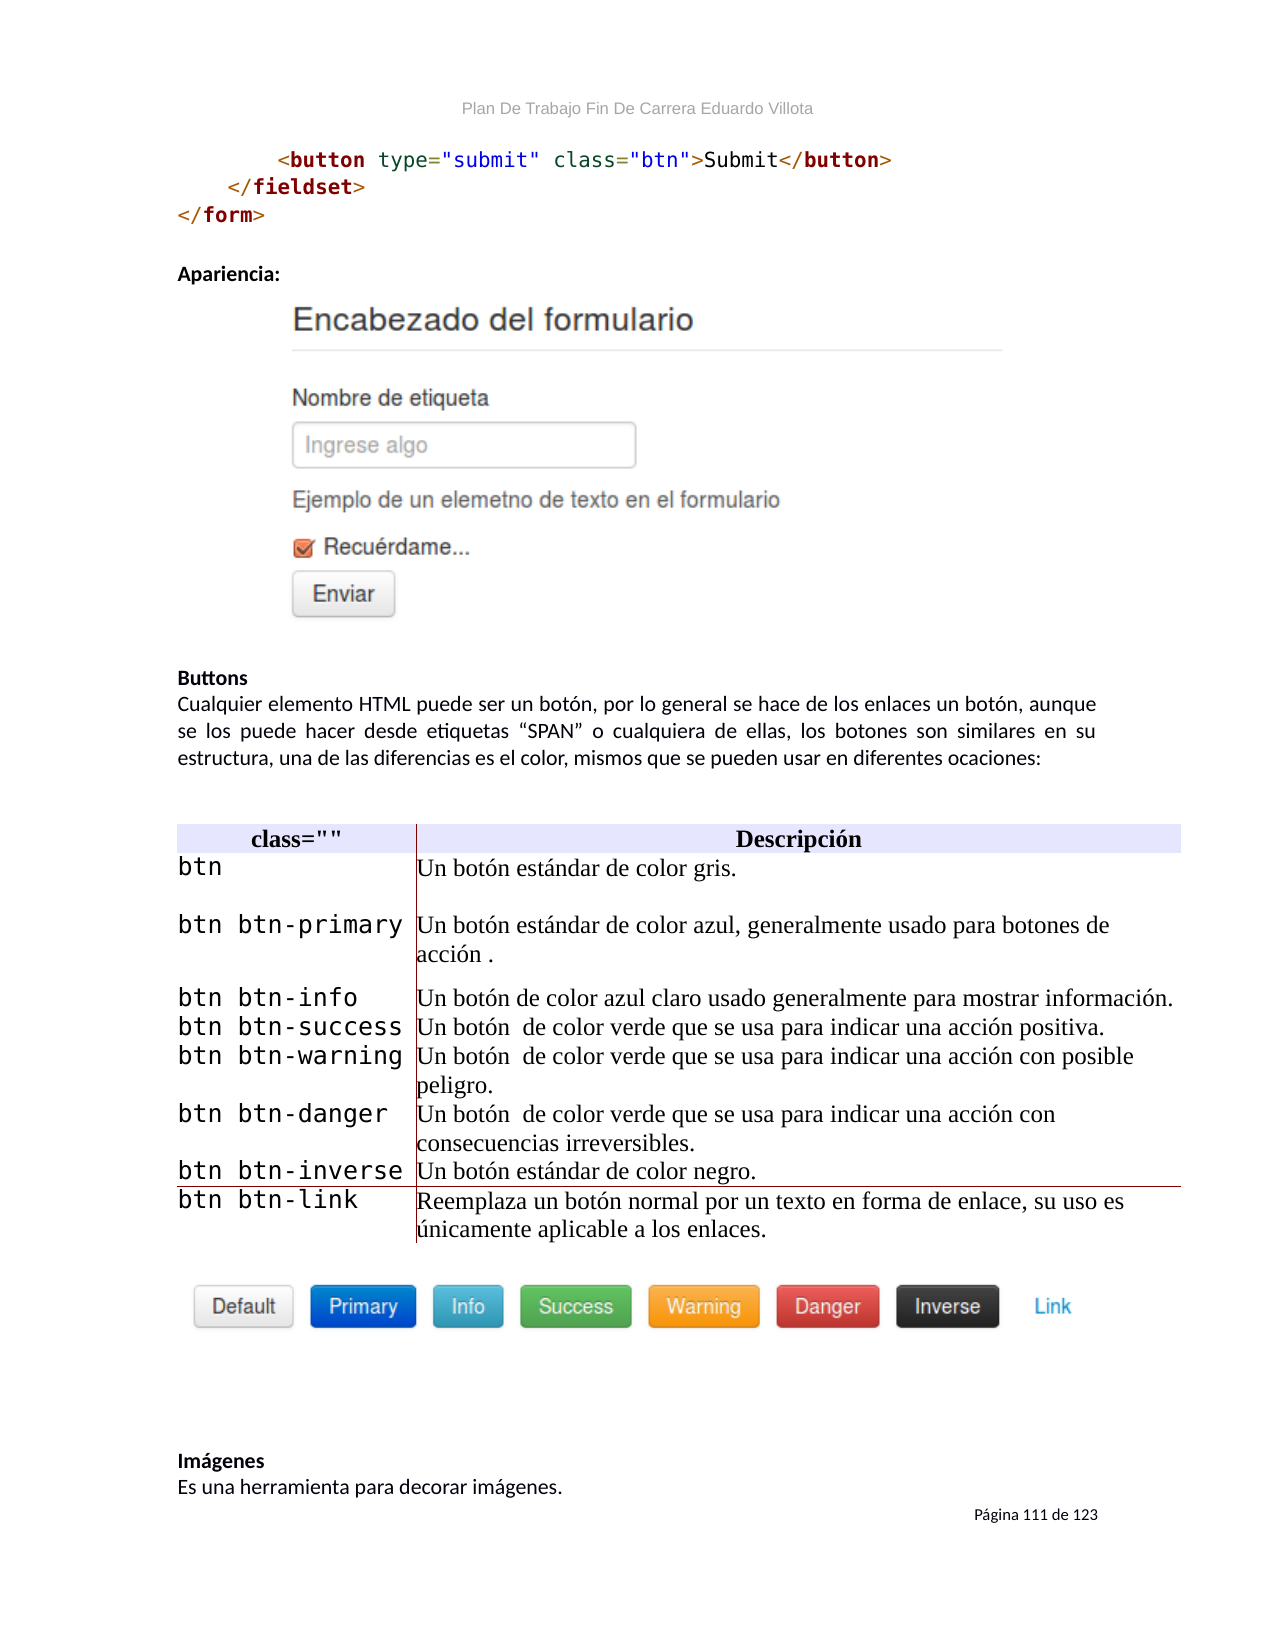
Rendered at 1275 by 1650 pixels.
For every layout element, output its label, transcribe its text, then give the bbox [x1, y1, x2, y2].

table_header Descripción [417, 824, 1181, 853]
text Cualquier elemento HTML puede ser un botón, por lo general se hace de los enlaces un botón, aunque se los puede hacer desde etiquetas “SPAN” o cualquiera de ellas, los botones son similares en su estructura, una de las diferencias es el color, mismos que se pueden usar en diferentes ocaciones: [177, 691, 1098, 771]
text </form> [177, 203, 1098, 227]
table_cell btn btn-danger [177, 1099, 416, 1156]
text <button type="submit" class="btn">Submit</button> [177, 148, 1098, 172]
table_cell Un botón estándar de color azul, generalmente usado para botones de acción . [417, 910, 1181, 983]
table_cell Un botón de color azul claro usado generalmente para mostrar información. [417, 983, 1181, 1012]
table_cell btn btn-inverse [177, 1156, 416, 1186]
text Es una herramienta para decorar imágenes. [177, 1473, 1098, 1500]
table_cell btn btn-warning [177, 1041, 416, 1099]
table_cell btn [177, 853, 416, 910]
table_cell btn btn-success [177, 1012, 416, 1041]
text </fieldset> [177, 175, 1098, 200]
table_cell btn btn-info [177, 983, 416, 1012]
text Apariencia: [177, 261, 1098, 287]
picture [177, 1268, 1098, 1341]
table_cell Reemplaza un botón normal por un texto en forma de enlace, su uso es únicamente aplicable a los enlaces. [417, 1187, 1181, 1243]
picture [272, 287, 1003, 638]
table_cell Un botón de color verde que se usa para indicar una acción positiva. [417, 1012, 1181, 1041]
table_cell Un botón de color verde que se usa para indicar una acción con posible peligro. [417, 1041, 1181, 1099]
text Buttons [177, 664, 1098, 691]
table_cell btn btn-link [177, 1187, 416, 1243]
table_cell Un botón estándar de color negro. [417, 1156, 1181, 1186]
table_cell btn btn-primary [177, 910, 416, 983]
table_cell Un botón estándar de color gris. [417, 853, 1181, 910]
text Imágenes [177, 1447, 1098, 1473]
table_header class="" [177, 824, 416, 853]
table_cell Un botón de color verde que se usa para indicar una acción con consecuencias irreversibles. [417, 1099, 1181, 1156]
